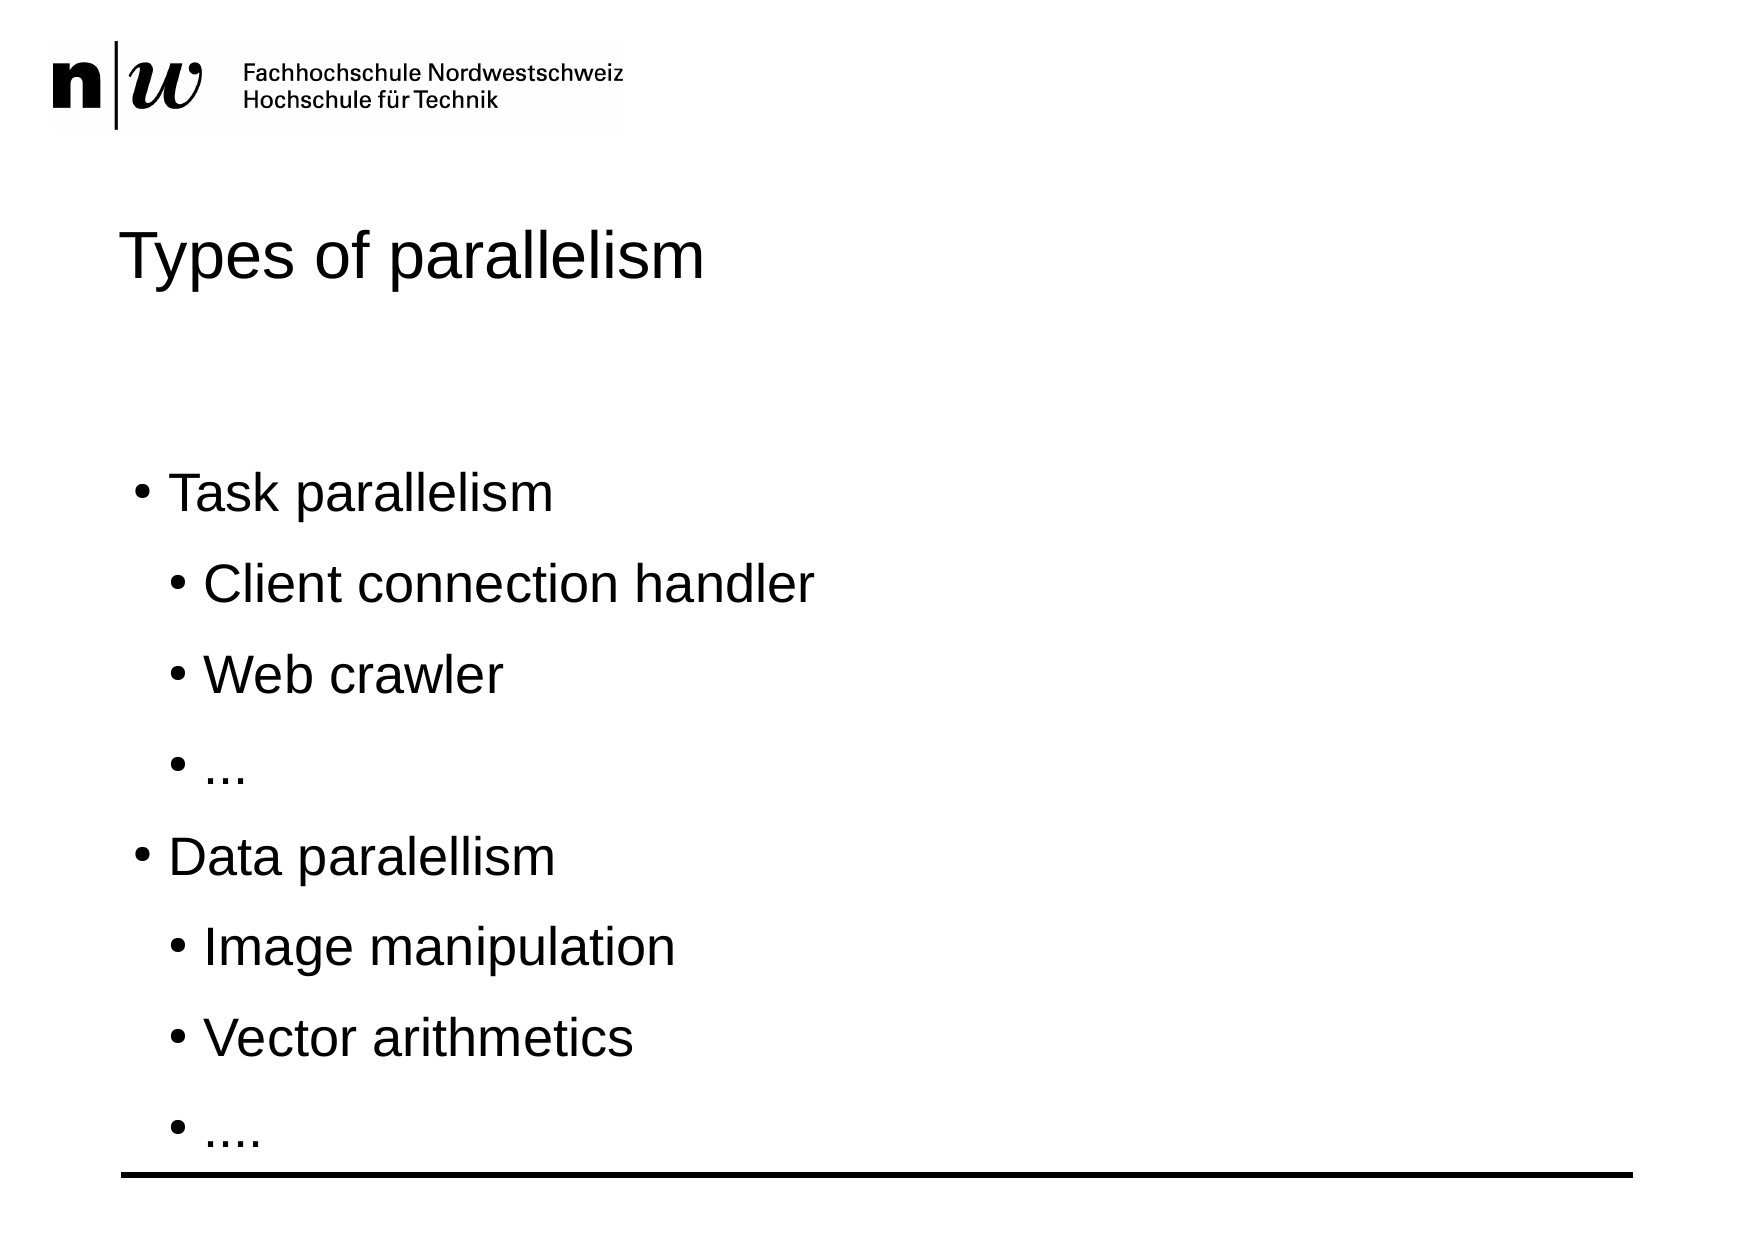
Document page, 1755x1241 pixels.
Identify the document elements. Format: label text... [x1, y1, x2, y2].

text_box Types of parallelism [118, 212, 1606, 296]
text_box Task parallelism Client connection handler Web crawler ... Data paralellism Image manipulation Vector arithmetics .... [118, 425, 1630, 1146]
picture [53, 41, 623, 130]
